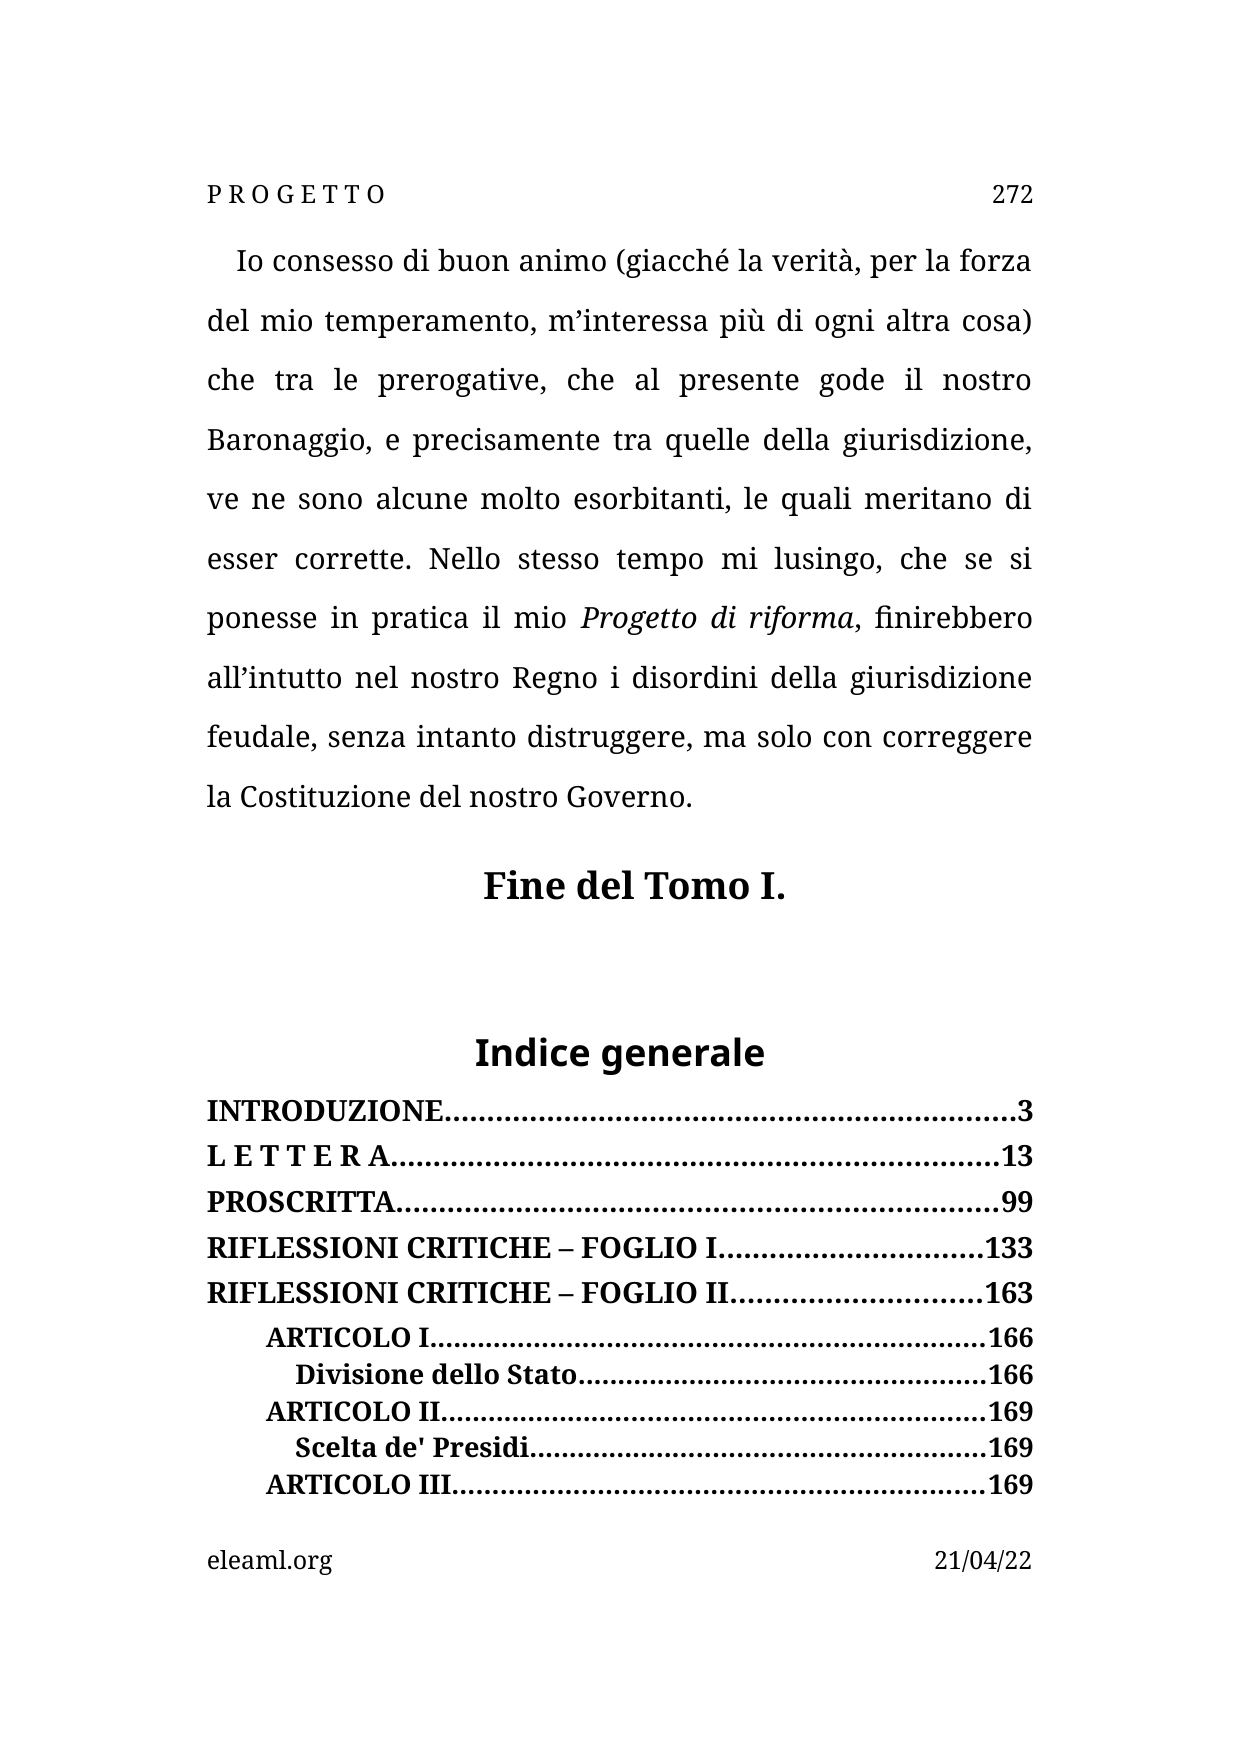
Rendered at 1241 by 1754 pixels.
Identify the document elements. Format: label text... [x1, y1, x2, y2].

text RIFLESSIONI CRITICHE – FOGLIO II 163 [207, 1273, 1033, 1312]
text ARTICOLO I 166 [266, 1318, 1033, 1355]
text ARTICOLO II 169 [266, 1392, 1033, 1429]
text Divisione dello Stato 166 [295, 1355, 1033, 1392]
text INTRODUZIONE 3 [207, 1090, 1033, 1130]
text ARTICOLO III 169 [266, 1466, 1033, 1503]
text Io consesso di buon animo (giacché la verità, per la forza del mio temperamento, m’interessa più di ogni altra cosa) che tra le prerogative, che al presente gode il nostro Baronaggio, e precisamente tra quelle della giurisdizione, ve ne sono alcune molto esorbitanti, le quali meritano di esser corrette. Nello stesso tempo mi lusingo, che se si ponesse in pratica il mio Progetto di riforma, finirebbero all’intutto nel nostro Regno i disordini della giurisdizione feudale, senza intanto distruggere, ma solo con correggere la Costituzione del nostro Governo. [207, 241, 1033, 816]
text Scelta de' Presidi 169 [295, 1429, 1033, 1466]
subtitle Indice generale [207, 1027, 1033, 1078]
text Fine del Tomo I. [207, 859, 1033, 910]
text L E T T E R A 13 [207, 1136, 1033, 1175]
text PROSCRITTA 99 [207, 1181, 1033, 1221]
text RIFLESSIONI CRITICHE – FOGLIO I 133 [207, 1227, 1033, 1267]
